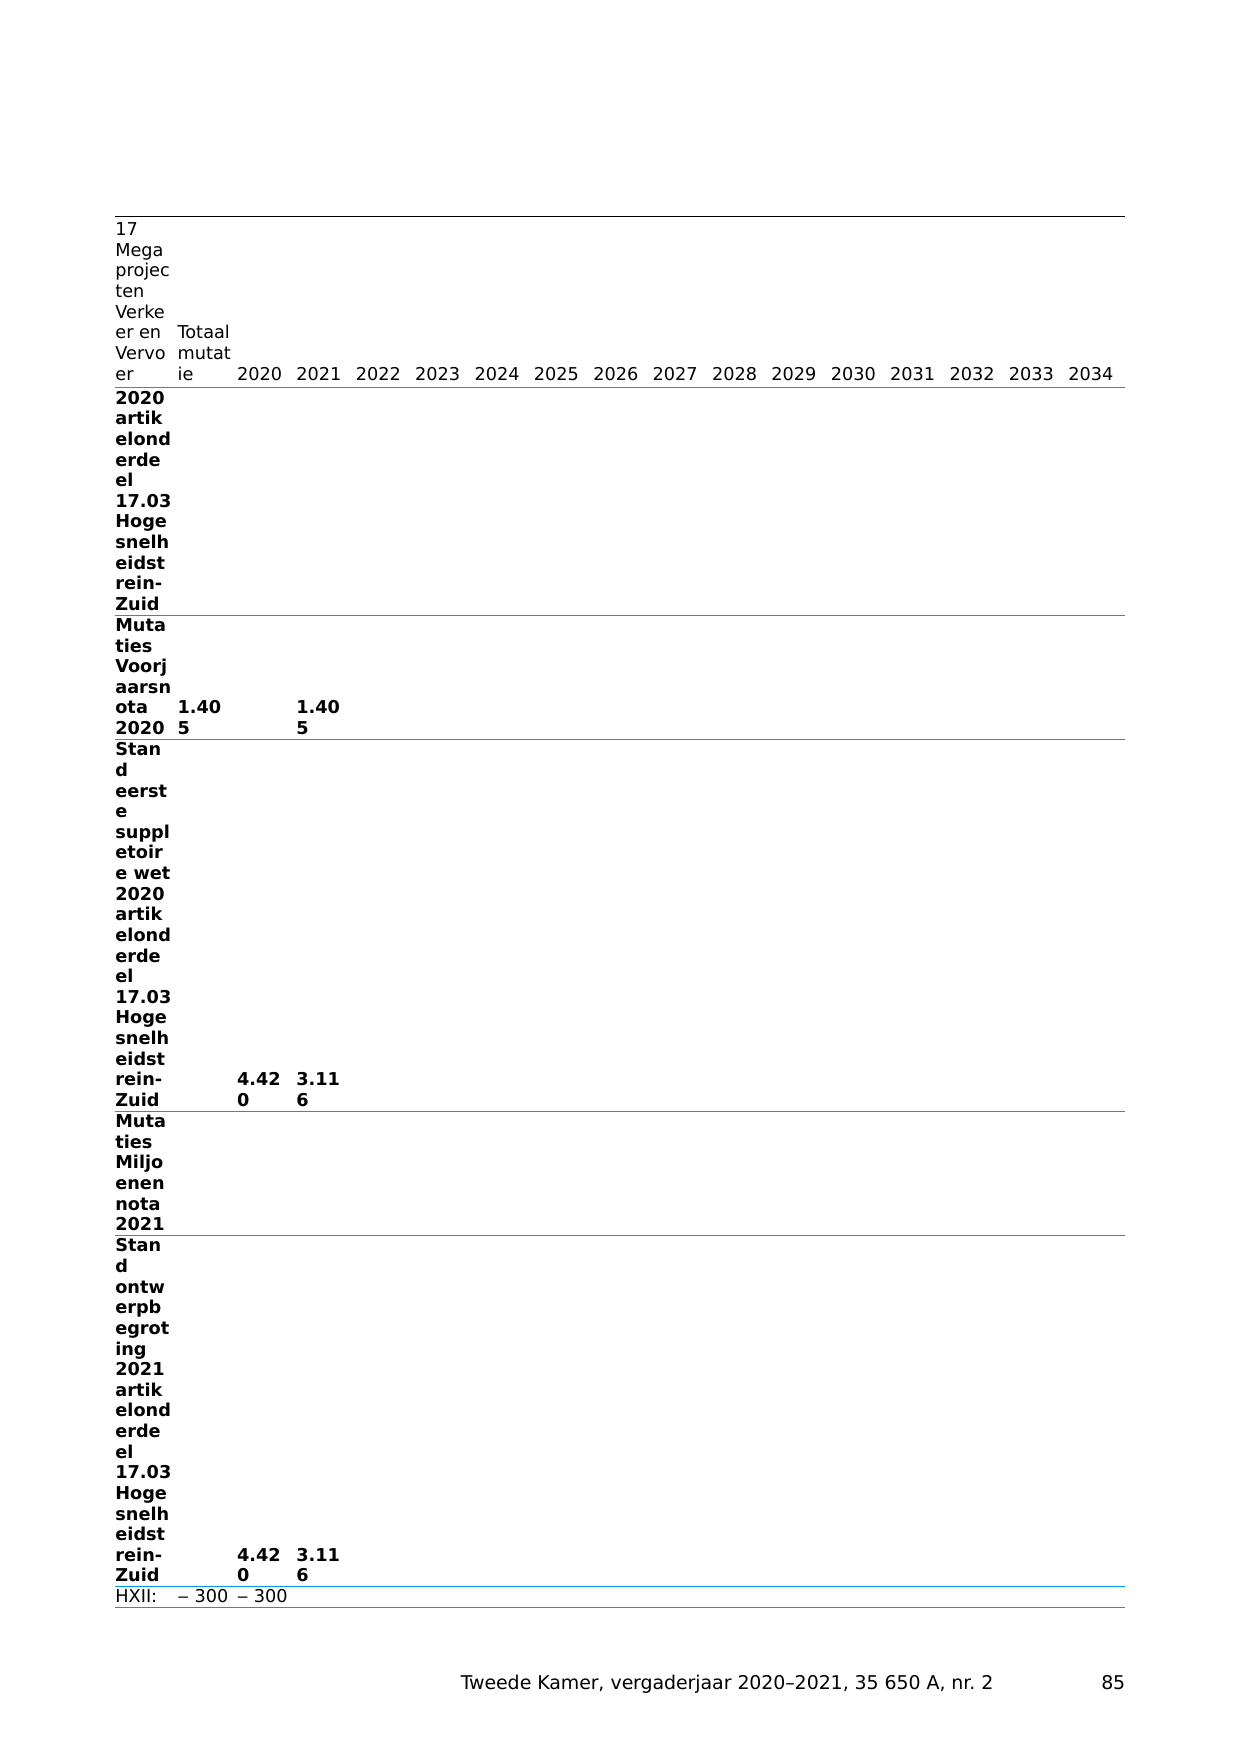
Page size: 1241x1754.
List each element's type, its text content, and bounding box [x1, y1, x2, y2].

table_cell [1065, 616, 1125, 739]
table_cell [590, 740, 649, 1111]
table_cell 4.420 [234, 1236, 293, 1586]
table_cell [768, 1587, 828, 1607]
table_cell [471, 1112, 531, 1235]
table_cell [590, 616, 649, 739]
table_cell [1006, 616, 1065, 739]
table_cell 2023 [412, 217, 471, 387]
table_cell [887, 1112, 946, 1235]
table_cell [946, 740, 1006, 1111]
table_cell [293, 388, 353, 614]
table_cell [531, 388, 590, 614]
table_cell [709, 1587, 768, 1607]
table_cell [887, 1236, 946, 1586]
table_cell [650, 1587, 709, 1607]
table_cell [768, 388, 828, 614]
table_cell [1006, 388, 1065, 614]
table_cell [946, 1112, 1006, 1235]
table_cell ‒ 300 [175, 1587, 234, 1607]
table_cell Totaal mutatie [175, 217, 234, 387]
table_cell [709, 1236, 768, 1586]
table_cell [175, 1112, 234, 1235]
table_cell [946, 388, 1006, 614]
table_cell [471, 740, 531, 1111]
table_cell 2031 [887, 217, 946, 387]
table_cell [353, 1236, 412, 1586]
table_cell [887, 740, 946, 1111]
table_cell [590, 1112, 649, 1235]
table_cell [590, 1236, 649, 1586]
table_cell 2026 [590, 217, 649, 387]
table_cell [353, 1587, 412, 1607]
table_cell [234, 1112, 293, 1235]
table_cell [768, 1112, 828, 1235]
table_cell [531, 616, 590, 739]
table_cell [828, 1587, 887, 1607]
table_cell Mutaties Miljoenennota 2021 [115, 1112, 174, 1235]
table_cell [946, 616, 1006, 739]
table_cell [234, 388, 293, 614]
table_cell [471, 1236, 531, 1586]
table_cell HXII: [115, 1587, 174, 1607]
table_cell [1006, 1587, 1065, 1607]
table_cell [234, 616, 293, 739]
table_cell [650, 740, 709, 1111]
table_cell [946, 1587, 1006, 1607]
table_cell [590, 388, 649, 614]
table_cell 2024 [471, 217, 531, 387]
table_cell [353, 388, 412, 614]
table_cell 2021 [293, 217, 353, 387]
table_cell [650, 388, 709, 614]
table_cell [709, 388, 768, 614]
table_cell [293, 1587, 353, 1607]
table_cell [828, 388, 887, 614]
table_cell [412, 1587, 471, 1607]
table_cell [709, 740, 768, 1111]
table_cell [175, 740, 234, 1111]
table_cell [650, 616, 709, 739]
table_cell [412, 616, 471, 739]
table_cell 1.405 [293, 616, 353, 739]
table_cell [1006, 1236, 1065, 1586]
table_cell [471, 388, 531, 614]
table_cell [887, 1587, 946, 1607]
table_cell 2033 [1006, 217, 1065, 387]
table_cell [412, 1112, 471, 1235]
table_cell 2028 [709, 217, 768, 387]
table_cell 2032 [946, 217, 1006, 387]
table_cell [1065, 388, 1125, 614]
table_cell [471, 616, 531, 739]
table_cell [709, 1112, 768, 1235]
table_cell 2020 [234, 217, 293, 387]
table_cell [828, 616, 887, 739]
table_cell [650, 1236, 709, 1586]
table_cell [353, 1112, 412, 1235]
table_cell [175, 388, 234, 614]
table_cell [412, 1236, 471, 1586]
table_cell [590, 1587, 649, 1607]
table_cell [828, 1236, 887, 1586]
table_cell 2022 [353, 217, 412, 387]
table_cell [293, 1112, 353, 1235]
table_cell [412, 388, 471, 614]
table_cell 1.405 [175, 616, 234, 739]
table_cell 3.116 [293, 740, 353, 1111]
table_cell [768, 1236, 828, 1586]
table_cell [709, 616, 768, 739]
table_cell [1065, 1587, 1125, 1607]
table_cell [531, 740, 590, 1111]
table_header Tabel 16 Artikel 17 Megaprojecten Verkeer en Vervoer (bedragen x €1.000) [115, 191, 1125, 216]
table_cell [946, 1236, 1006, 1586]
table_cell [531, 1236, 590, 1586]
table_cell [1065, 740, 1125, 1111]
table_cell 3.116 [293, 1236, 353, 1586]
table_cell [887, 616, 946, 739]
table_cell [353, 740, 412, 1111]
table_cell [1065, 1236, 1125, 1586]
table_cell [768, 740, 828, 1111]
table_cell 2029 [768, 217, 828, 387]
table_cell [175, 1236, 234, 1586]
table_cell [1006, 1112, 1065, 1235]
table_cell [1006, 740, 1065, 1111]
table_cell [768, 616, 828, 739]
table_cell Stand eerste suppletoire wet 2020 artikelonderdeel 17.03 Hogesnelheidstrein-Zuid [115, 740, 174, 1111]
table_cell [531, 1112, 590, 1235]
table_cell [828, 1112, 887, 1235]
table_cell 2020 artikelonderdeel 17.03 Hogesnelheidstrein-Zuid [115, 388, 174, 614]
table_cell Stand ontwerpbegroting 2021 artikelonderdeel 17.03 Hogesnelheidstrein-Zuid [115, 1236, 174, 1586]
table_cell 2030 [828, 217, 887, 387]
table_cell 2027 [650, 217, 709, 387]
table_cell [650, 1112, 709, 1235]
table_cell [1065, 1112, 1125, 1235]
table_cell [412, 740, 471, 1111]
table_cell 17 Megaprojecten Verkeer en Vervoer [115, 217, 174, 387]
table_cell [471, 1587, 531, 1607]
table_cell [353, 616, 412, 739]
table_cell [828, 740, 887, 1111]
table_cell 2034 [1065, 217, 1125, 387]
table_cell 2025 [531, 217, 590, 387]
table_cell 4.420 [234, 740, 293, 1111]
table_cell [887, 388, 946, 614]
table_cell Mutaties Voorjaarsnota 2020 [115, 616, 174, 739]
table_cell [531, 1587, 590, 1607]
table_cell ‒ 300 [234, 1587, 293, 1607]
